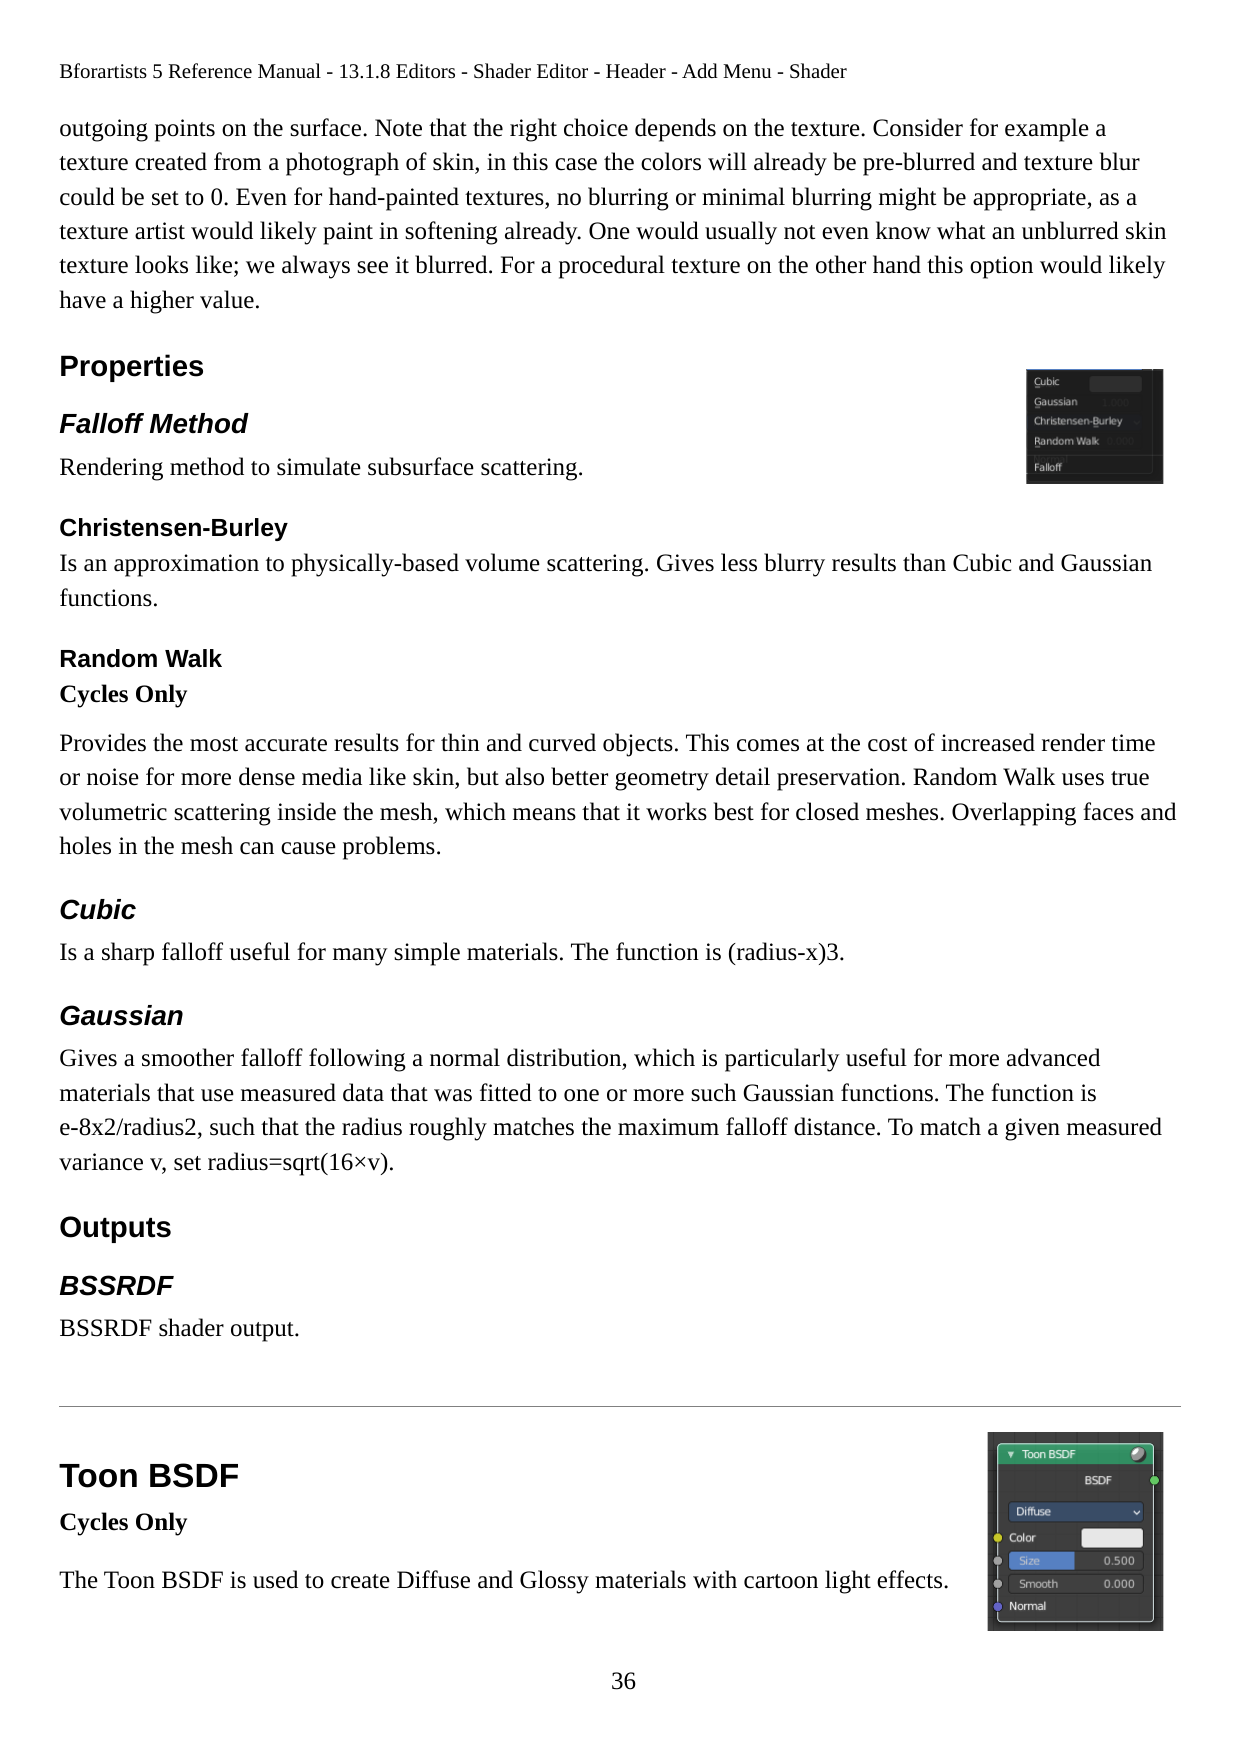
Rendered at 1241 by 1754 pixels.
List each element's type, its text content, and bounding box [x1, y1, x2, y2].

subtitle Cubic [59, 893, 1181, 925]
subtitle [1164, 407, 1181, 439]
text Rendering method to simulate subsurface scattering. [59, 452, 1026, 481]
picture [987, 1432, 1164, 1631]
text Is an approximation to physically-based volume scattering. Gives less blurry results than Cubic and Gaussian functions. [59, 548, 1181, 611]
picture [1026, 369, 1164, 484]
text BSSRDF shader output. [59, 1313, 1181, 1342]
text Cycles Only [59, 679, 1181, 708]
subtitle Gaussian [59, 999, 1181, 1031]
subtitle BSSRDF [59, 1269, 1181, 1301]
subtitle Toon BSDF [59, 1456, 987, 1495]
text Is a sharp falloff useful for many simple materials. The function is (radius-x)3. [59, 937, 1181, 966]
subtitle Outputs [59, 1210, 1181, 1244]
subtitle Christensen-Burley [59, 513, 1181, 542]
subtitle Random Walk [59, 644, 1181, 673]
text The Toon BSDF is used to create Diffuse and Glossy materials with cartoon light effects. [59, 1565, 987, 1594]
subtitle Properties [59, 349, 1181, 382]
text outgoing points on the surface. Note that the right choice depends on the texture. Consider for example a texture created from a photograph of skin, in this case the colors will already be pre-blurred and texture blur could be set to 0. Even for hand-painted textures, no blurring or minimal blurring might be appropriate, as a texture artist would likely paint in softening already. One would usually not even know what an unblurred skin texture looks like; we always see it blurred. For a procedural texture on the other hand this option would likely have a higher value. [59, 113, 1181, 314]
text Gives a smoother falloff following a normal distribution, which is particularly useful for more advanced materials that use measured data that was fitted to one or more such Gaussian functions. The function is e-8x2/radius2, such that the radius roughly matches the maximum falloff distance. To match a given measured variance v, set radius=sqrt(16×v). [59, 1043, 1181, 1176]
subtitle [1164, 1456, 1181, 1495]
subtitle Falloff Method [59, 407, 1026, 439]
text Cycles Only [59, 1507, 987, 1536]
text Provides the most accurate results for thin and curved objects. This comes at the cost of increased render time or noise for more dense media like skin, but also better geometry detail preservation. Random Walk uses true volumetric scattering inside the mesh, which means that it works best for closed meshes. Overlapping faces and holes in the mesh can cause problems. [59, 728, 1181, 860]
text [1164, 1507, 1181, 1536]
